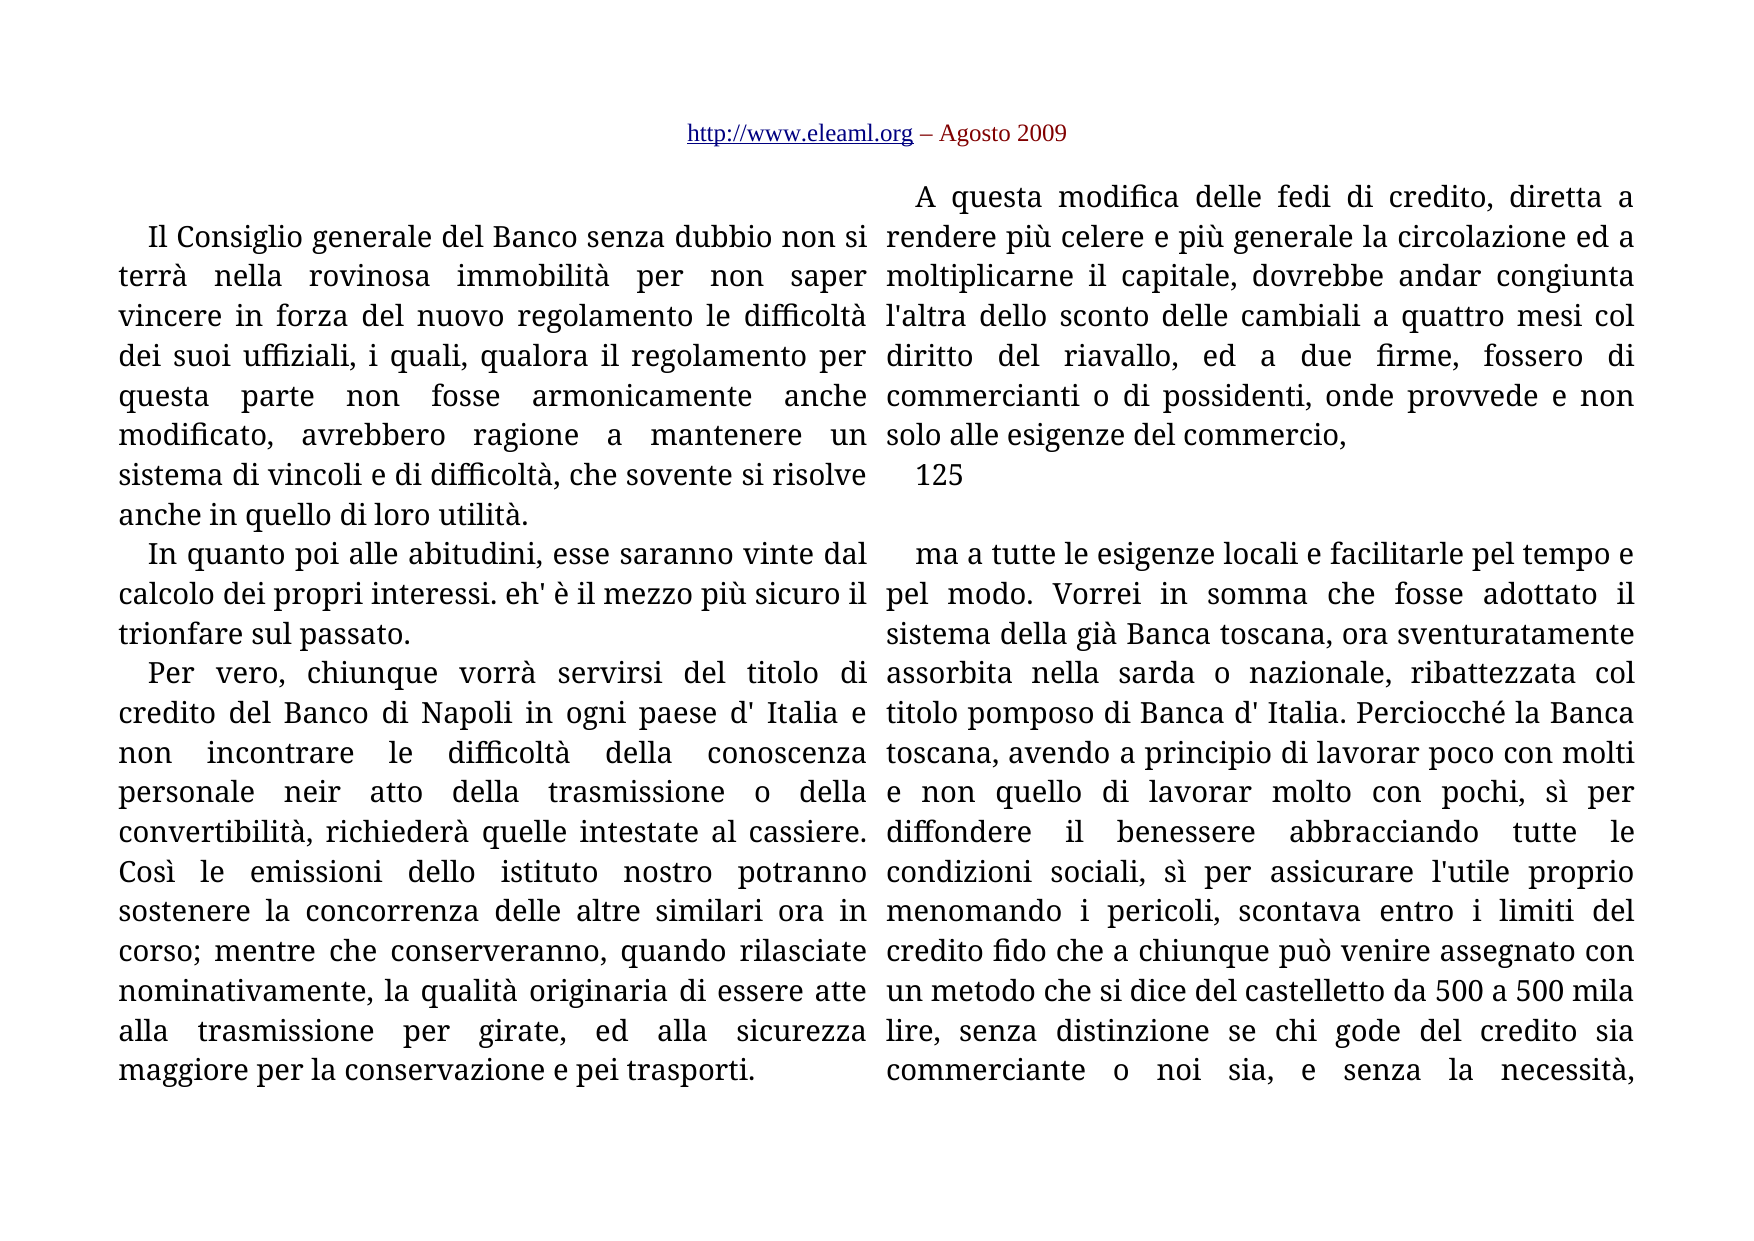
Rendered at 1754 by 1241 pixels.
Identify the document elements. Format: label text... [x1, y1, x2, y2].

text Per vero, chiunque vorrà servirsi del titolo di credito del Banco di Napoli in ogni paese d' Italia e non incontrare le difficoltà della conoscenza personale neir atto della trasmissione o della convertibilità, richiederà quelle intestate al cassiere. Così le emissioni dello istituto nostro potranno sostenere la concorrenza delle altre similari ora in corso; mentre che conserveranno, quando rilasciate nominativamente, la qualità originaria di essere atte alla trasmissione per girate, ed alla sicurezza maggiore per la conservazione e pei trasporti. [118, 653, 868, 1089]
text In quanto poi alle abitudini, esse saranno vinte dal calcolo dei propri interessi. eh' è il mezzo più sicuro il trionfare sul passato. [118, 533, 868, 653]
text A questa modifica delle fedi di credito, diretta a rendere più celere e più generale la circolazione ed a moltiplicarne il capitale, dovrebbe andar congiunta l'altra dello sconto delle cambiali a quattro mesi col diritto del riavallo, ed a due firme, fossero di commercianti o di possidenti, onde provvede e non solo alle esigenze del commercio, [886, 176, 1636, 454]
text Il Consiglio generale del Banco senza dubbio non si terrà nella rovinosa immobilità per non saper vincere in forza del nuovo regolamento le difficoltà dei suoi uffiziali, i quali, qualora il regolamento per questa parte non fosse armonicamente anche modificato, avrebbero ragione a mantenere un sistema di vincoli e di difficoltà, che sovente si risolve anche in quello di loro utilità. [118, 216, 868, 533]
text 125 [886, 454, 1636, 494]
text ma a tutte le esigenze locali e facilitarle pel tempo e pel modo. Vorrei in somma che fosse adottato il sistema della già Banca toscana, ora sventuratamente assorbita nella sarda o nazionale, ribattezzata col titolo pomposo di Banca d' Italia. Perciocché la Banca toscana, avendo a principio di lavorar poco con molti e non quello di lavorar molto con pochi, sì per diffondere il benessere abbracciando tutte le condizioni sociali, sì per assicurare l'utile proprio menomando i pericoli, scontava entro i limiti del credito fido che a chiunque può venire assegnato con un metodo che si dice del castelletto da 500 a 500 mila lire, senza distinzione se chi gode del credito sia commerciante o noi sia, e senza la necessità, [886, 533, 1636, 1089]
